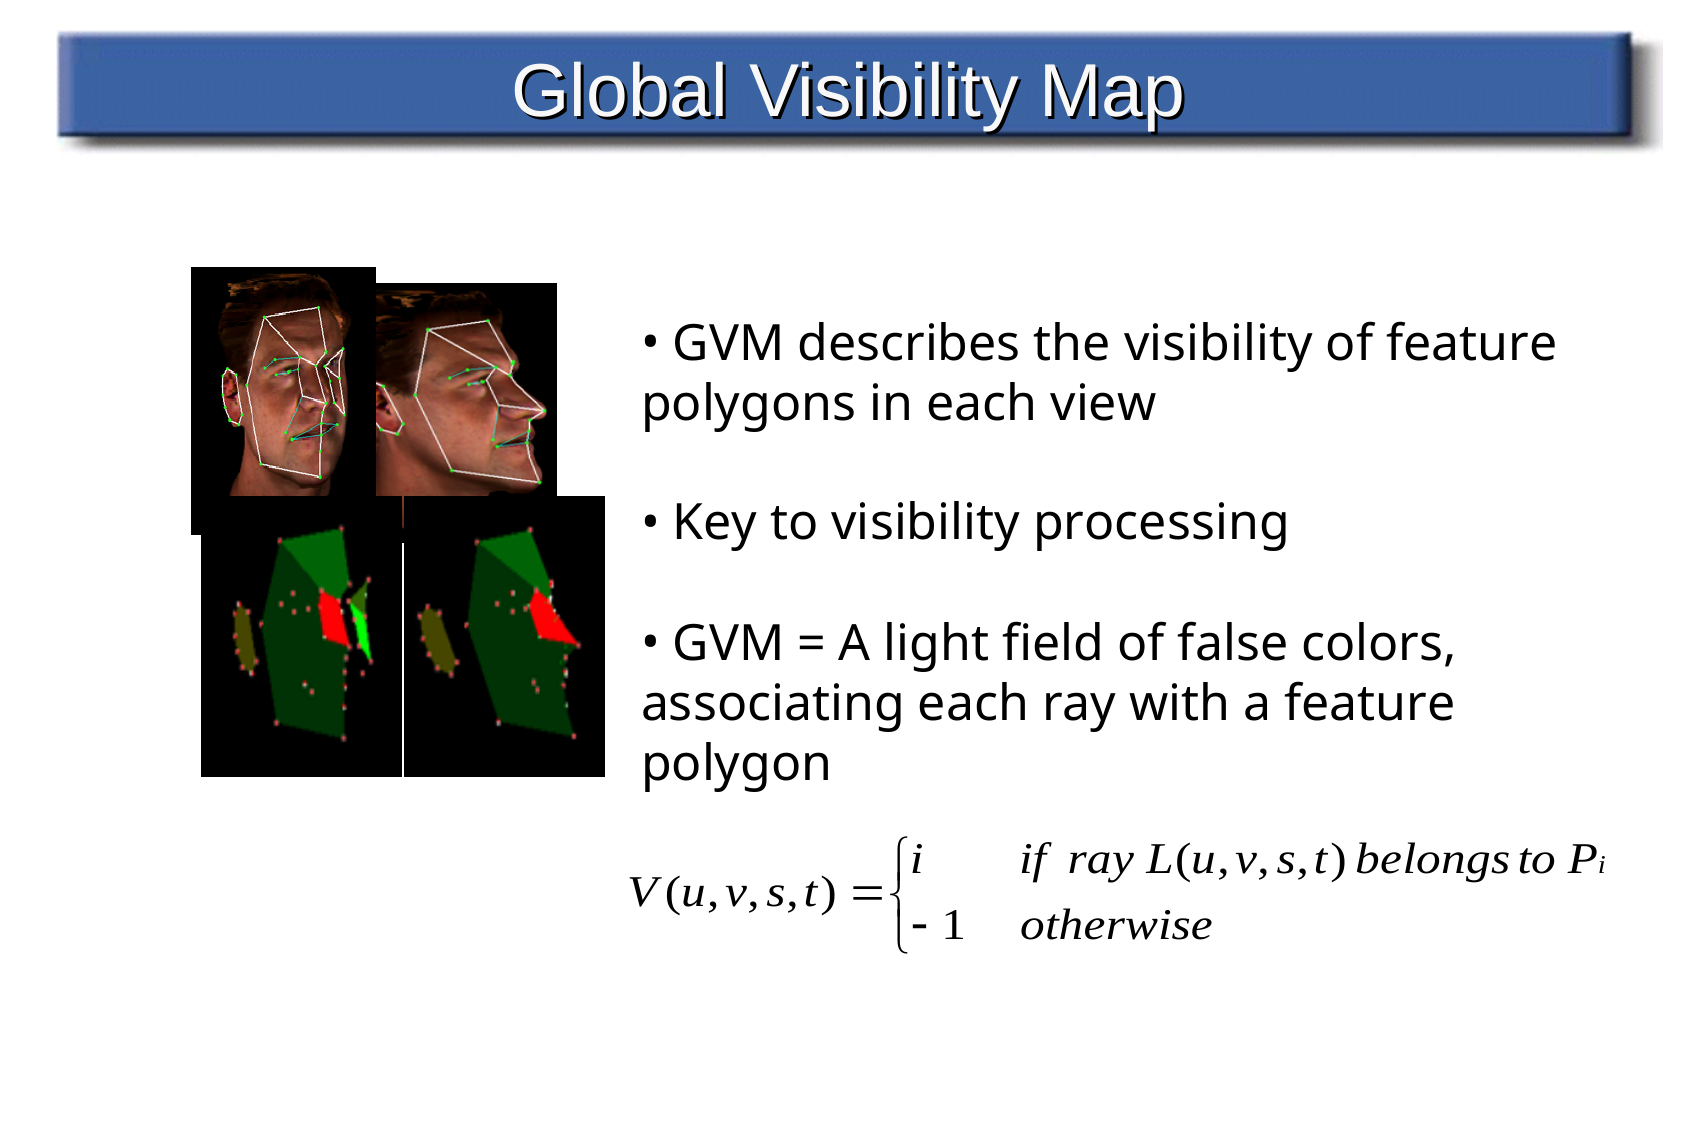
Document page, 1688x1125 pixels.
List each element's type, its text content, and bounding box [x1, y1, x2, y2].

title Global Visibility Map [188, 23, 1509, 149]
picture [56, 29, 1663, 156]
chart [624, 829, 1615, 962]
text_box GVM describes the visibility of feature polygons in each view Key to visibility processing GVM = A light field of false colors, associating each ray with a feature polygon [626, 302, 1634, 798]
chart [191, 267, 605, 777]
